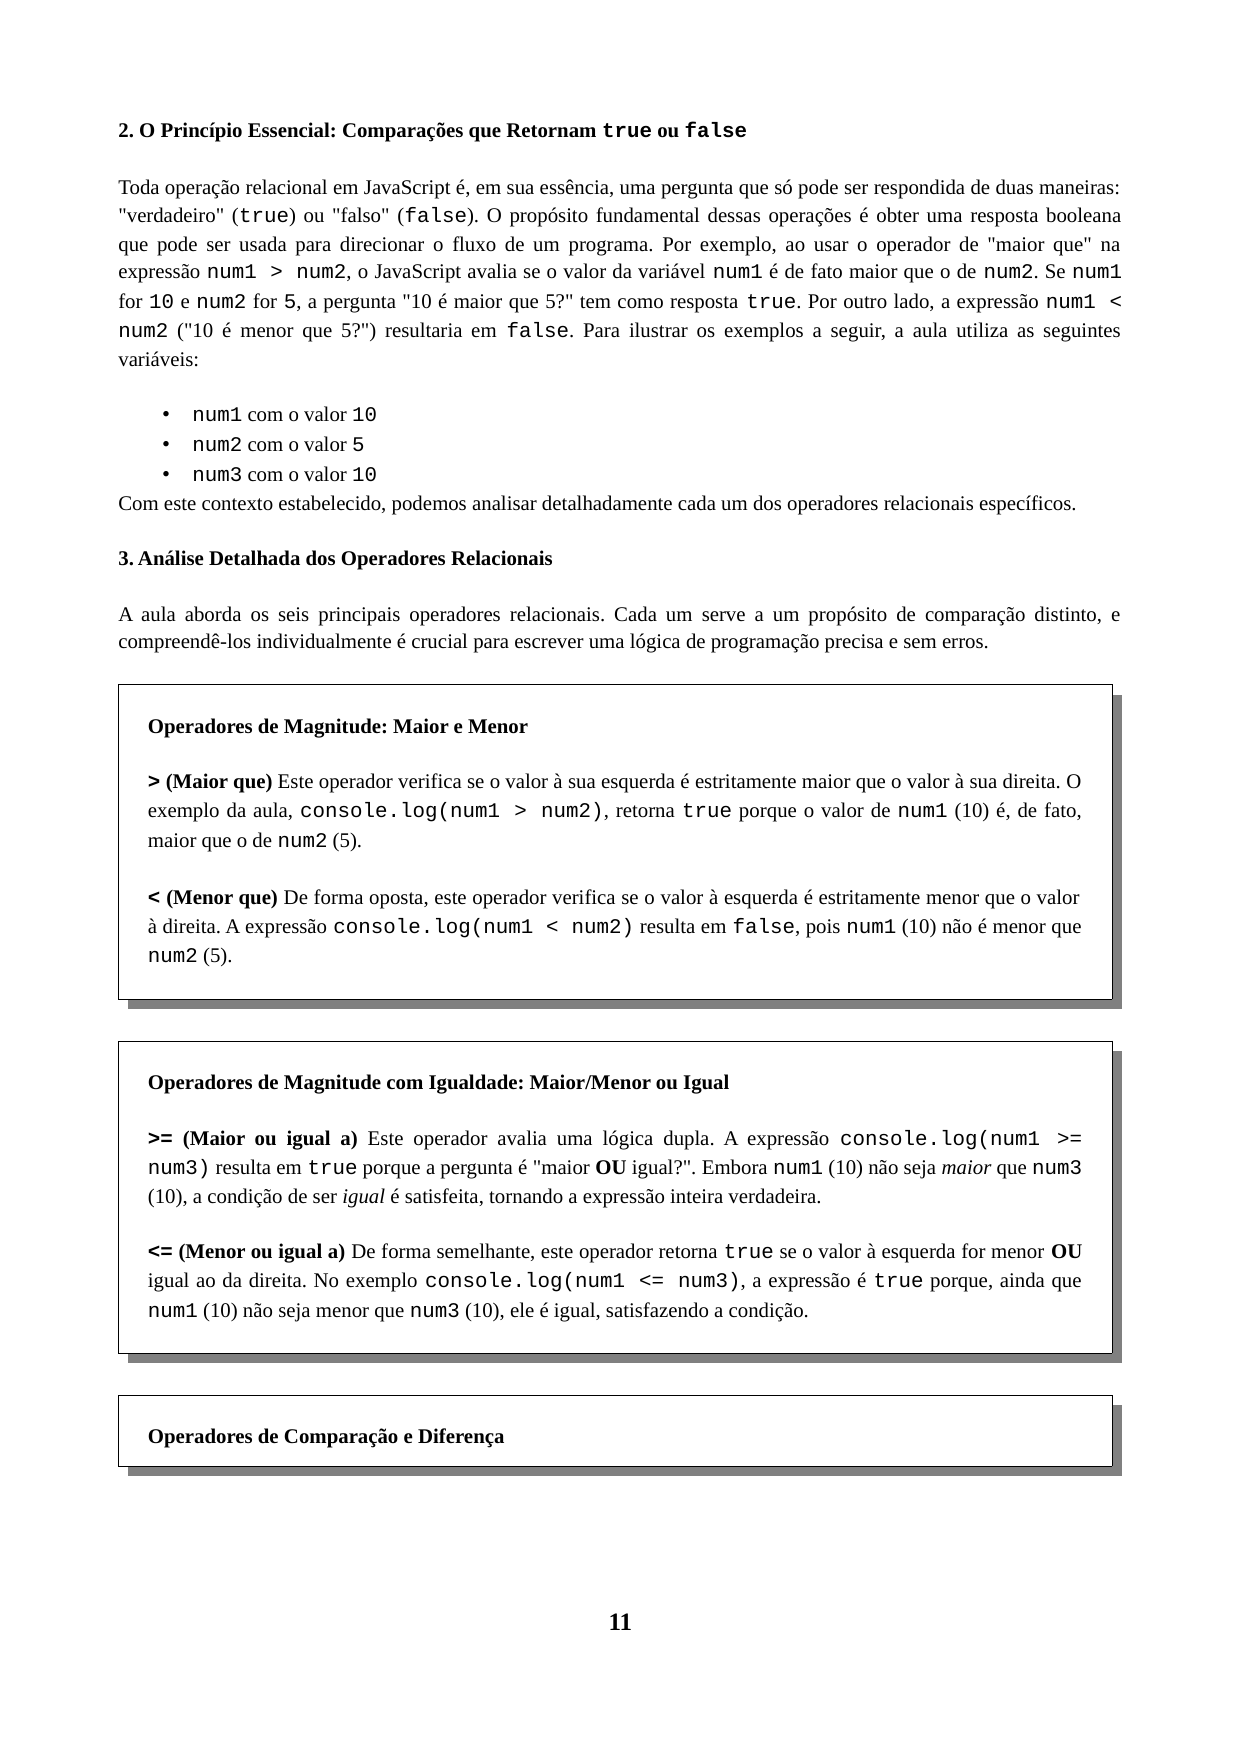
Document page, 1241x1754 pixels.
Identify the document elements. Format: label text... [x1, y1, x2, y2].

list num1 com o valor 10 [162, 402, 1122, 428]
text Toda operação relacional em JavaScript é, em sua essência, uma pergunta que só pode ser respondida de duas maneiras: "verdadeiro" (true) ou "falso" (false). O propósito fundamental dessas operações é obter uma resposta booleana que pode ser usada para direcionar o fluxo de um programa. Por exemplo, ao usar o operador de "maior que" na expressão num1 > num2, o JavaScript avalia se o valor da variável num1 é de fato maior que o de num2. Se num1 for 10 e num2 for 5, a pergunta "10 é maior que 5?" tem como resposta true. Por outro lado, a expressão num1 < num2 ("10 é menor que 5?") resultaria em false. Para ilustrar os exemplos a seguir, a aula utiliza as seguintes variáveis: [118, 175, 1122, 371]
text <= (Menor ou igual a) De forma semelhante, este operador retorna true se o valor à esquerda for menor OU igual ao da direita. No exemplo console.log(num1 <= num3), a expressão é true porque, ainda que num1 (10) não seja menor que num3 (10), ele é igual, satisfazendo a condição. [119, 1209, 1112, 1353]
subtitle Operadores de Magnitude com Igualdade: Maior/Menor ou Igual [119, 1042, 1112, 1094]
subtitle 2. O Princípio Essencial: Comparações que Retornam true ou false [118, 118, 1122, 144]
text >= (Maior ou igual a) Este operador avalia uma lógica dupla. A expressão console.log(num1 >= num3) resulta em true porque a pergunta é "maior OU igual?". Embora num1 (10) não seja maior que num3 (10), a condição de ser igual é satisfeita, tornando a expressão inteira verdadeira. [119, 1096, 1112, 1208]
text > (Maior que) Este operador verifica se o valor à sua esquerda é estritamente maior que o valor à sua direita. O exemplo da aula, console.log(num1 > num2), retorna true porque o valor de num1 (10) é, de fato, maior que o de num2 (5). [119, 739, 1112, 853]
text Com este contexto estabelecido, podemos analisar detalhadamente cada um dos operadores relacionais específicos. [118, 491, 1122, 515]
list num2 com o valor 5 [162, 432, 1122, 458]
subtitle Operadores de Comparação e Diferença [119, 1396, 1112, 1448]
list num3 com o valor 10 [162, 462, 1122, 487]
subtitle 3. Análise Detalhada dos Operadores Relacionais [118, 546, 1122, 570]
subtitle Operadores de Magnitude: Maior e Menor [119, 685, 1112, 738]
text A aula aborda os seis principais operadores relacionais. Cada um serve a um propósito de comparação distinto, e compreendê-los individualmente é crucial para escrever uma lógica de programação precisa e sem erros. [118, 602, 1122, 653]
text < (Menor que) De forma oposta, este operador verifica se o valor à esquerda é estritamente menor que o valor à direita. A expressão console.log(num1 < num2) resulta em false, pois num1 (10) não é menor que num2 (5). [119, 855, 1112, 999]
